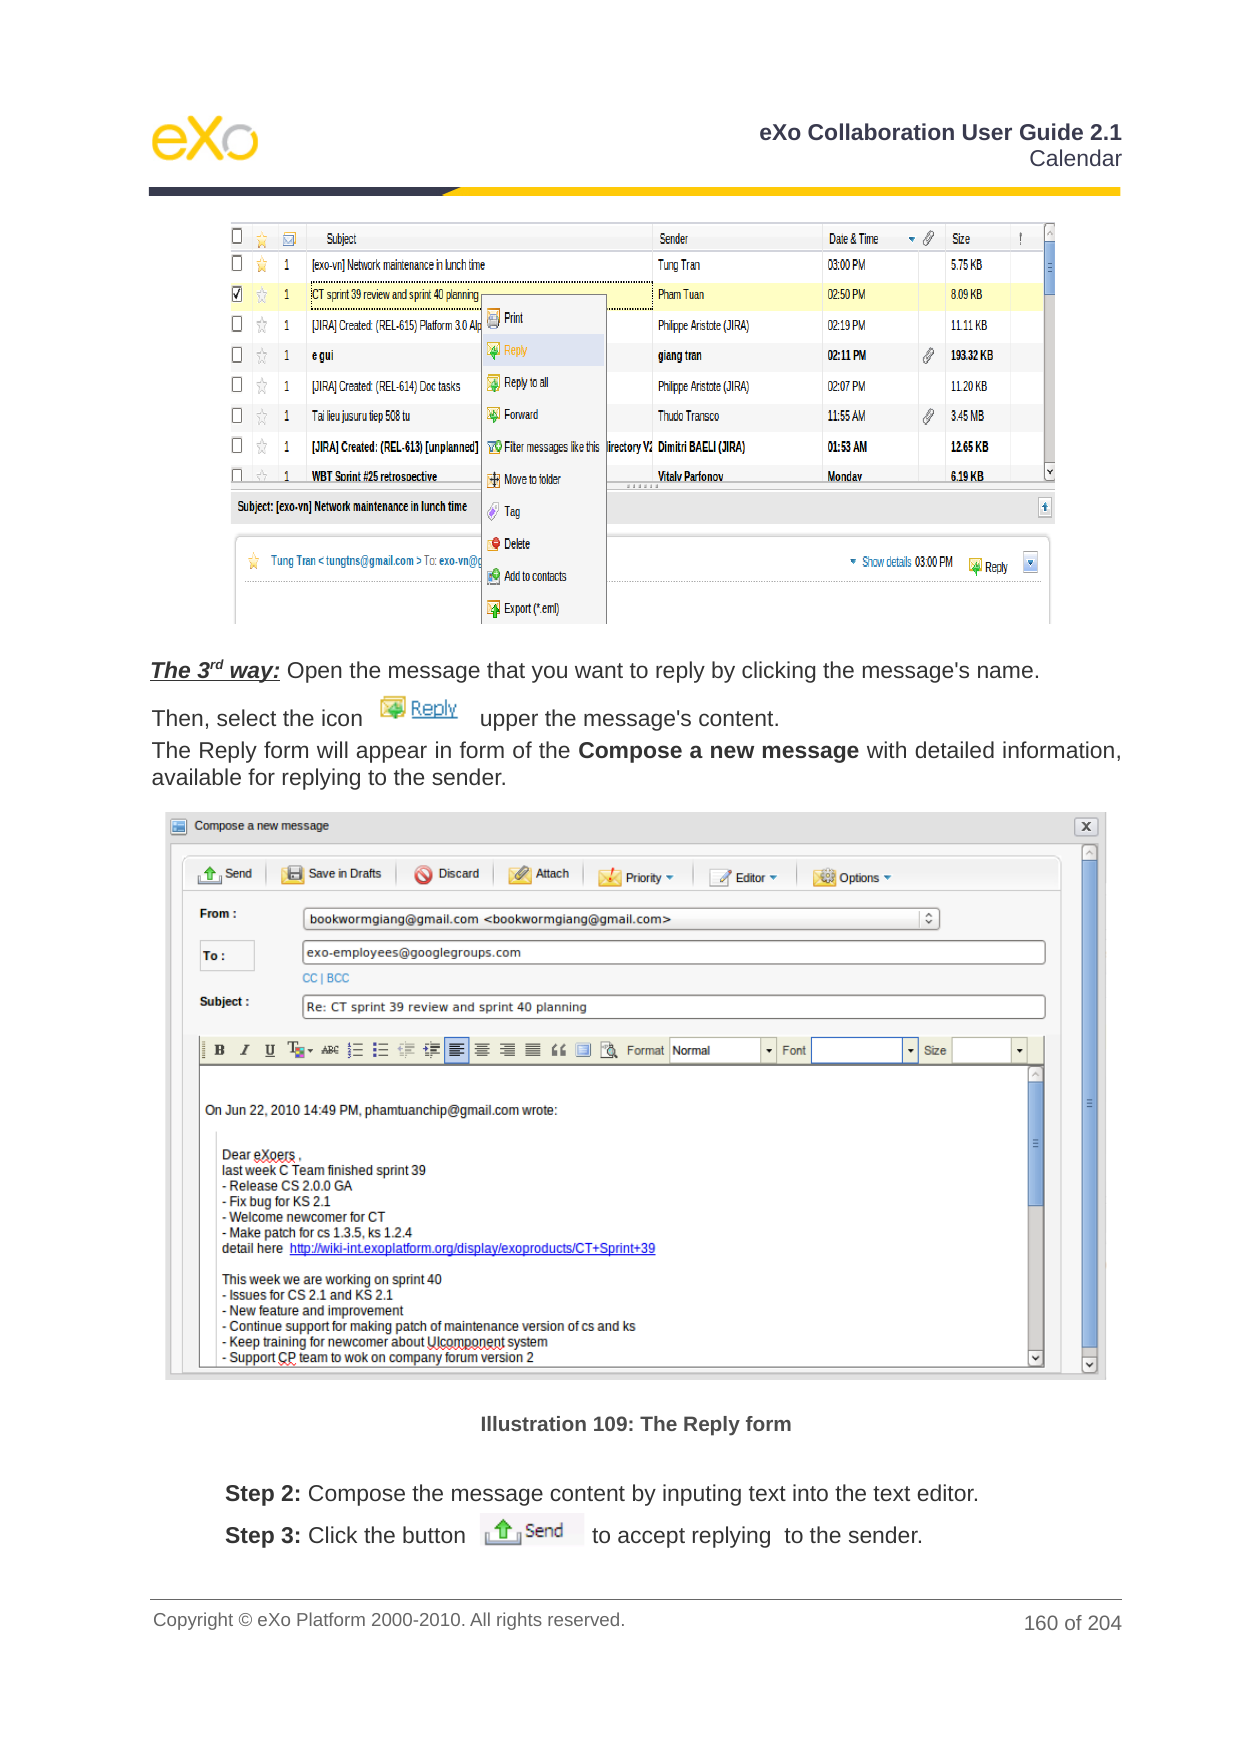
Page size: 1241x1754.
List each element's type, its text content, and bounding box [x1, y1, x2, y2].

picture [376, 690, 466, 730]
picture [479, 1513, 585, 1547]
text Step 2: Compose the message content by inputing text into the text editor. [225, 1479, 1122, 1506]
picture [230, 222, 1055, 624]
text Illustration 109: The Reply form [158, 1380, 1114, 1435]
picture [148, 187, 1121, 196]
text The 3rd way: Open the message that you want to reply by clicking the message's name. [150, 657, 1122, 683]
list Then, select the icon upper the message's content. [114, 683, 1122, 737]
picture [152, 115, 259, 161]
picture [165, 812, 1107, 1380]
text Step 3: Click the button to accept replying to the sender. [225, 1506, 1122, 1554]
list The Reply form will appear in form of the Compose a new message with detailed information, available for replying to the sender. [114, 737, 1122, 790]
